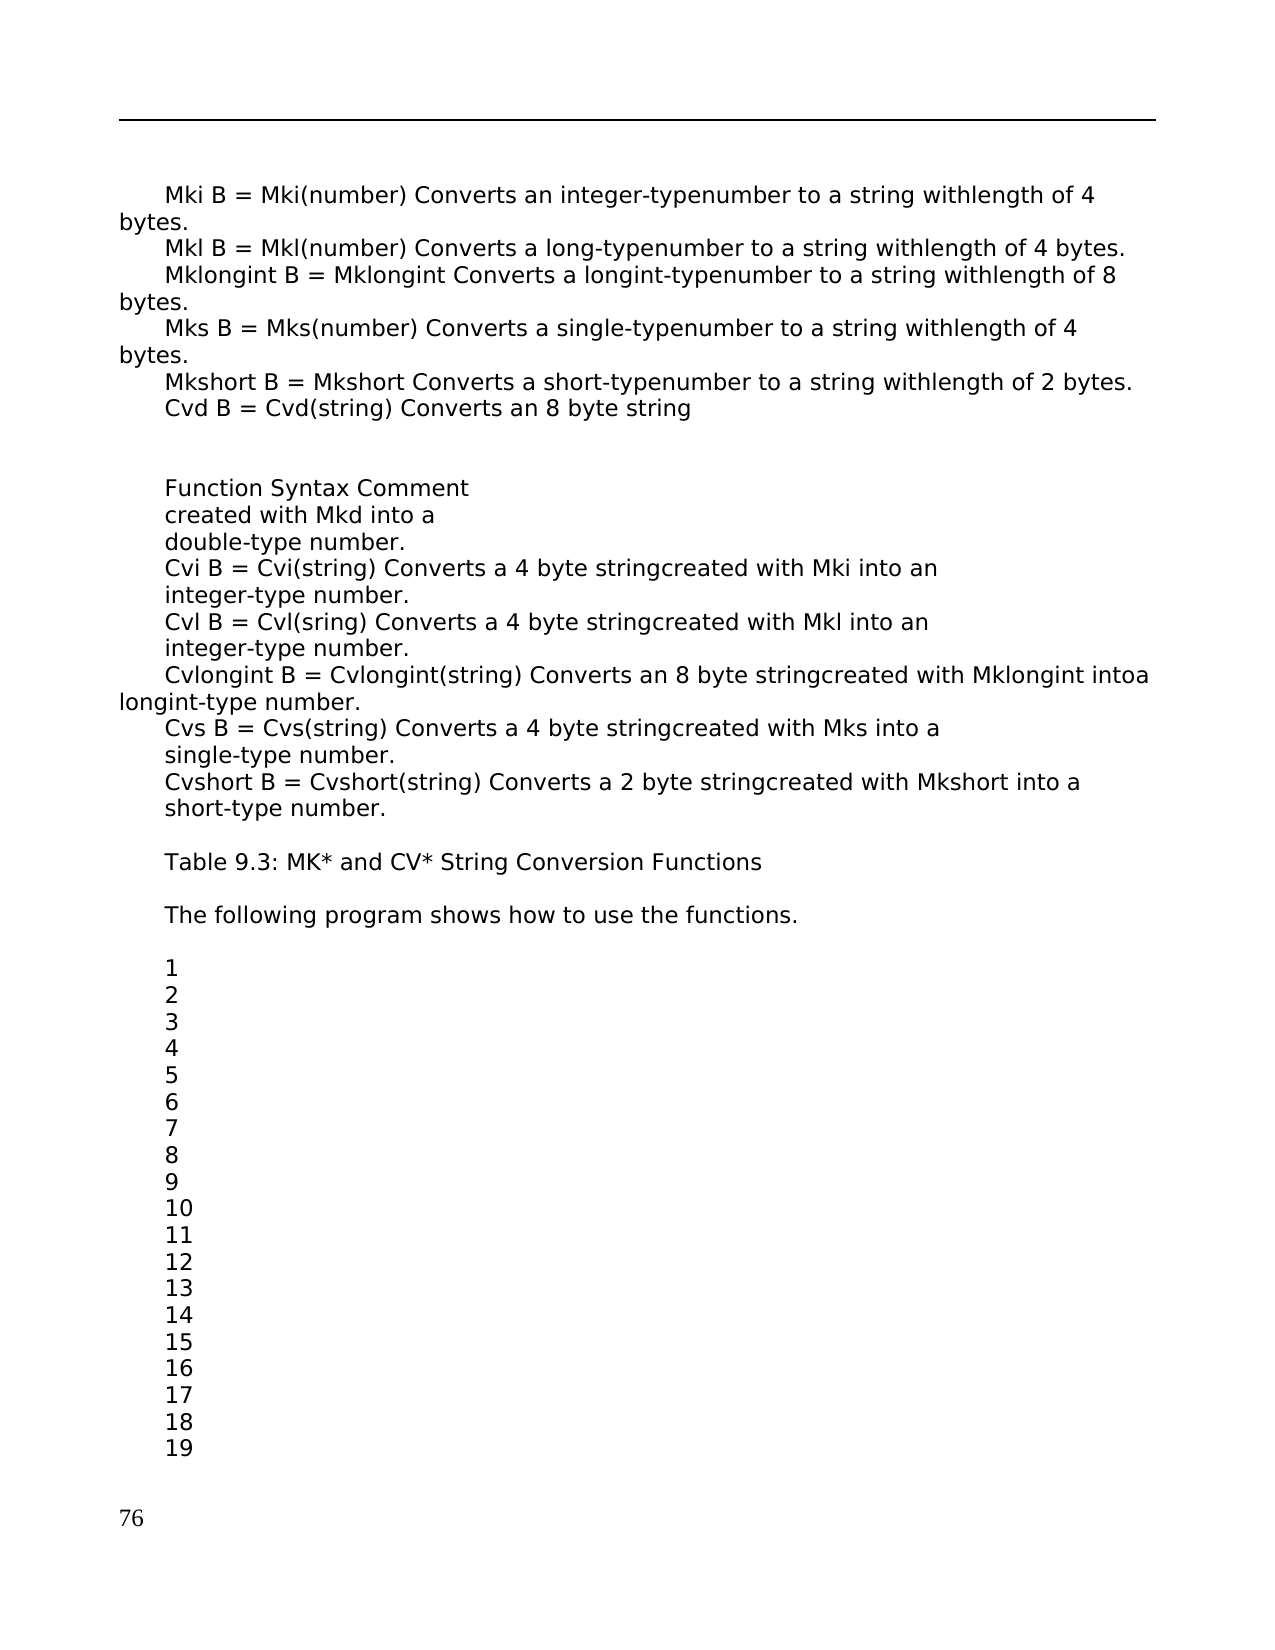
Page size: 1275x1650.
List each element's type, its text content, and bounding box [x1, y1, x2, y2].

text 16 [118, 1356, 1156, 1382]
text 19 [118, 1436, 1156, 1462]
text 2 [118, 982, 1156, 1009]
text Cvshort B = Cvshort(string) Converts a 2 byte stringcreated with Mkshort into a [118, 769, 1156, 796]
text 13 [118, 1276, 1156, 1302]
text 18 [118, 1409, 1156, 1436]
text 5 [118, 1062, 1156, 1089]
text single-type number. [118, 742, 1156, 769]
text 4 [118, 1036, 1156, 1062]
text Mklongint B = Mklongint Converts a longint-typenumber to a string withlength of 8 bytes. [118, 262, 1156, 316]
text created with Mkd into a [118, 502, 1156, 529]
text 3 [118, 1009, 1156, 1036]
text Cvlongint B = Cvlongint(string) Converts an 8 byte stringcreated with Mklongint intoa longint-type number. [118, 662, 1156, 716]
text Mkl B = Mkl(number) Converts a long-typenumber to a string withlength of 4 bytes. [118, 236, 1156, 262]
text Function Syntax Comment [118, 476, 1156, 502]
text Cvd B = Cvd(string) Converts an 8 byte string [118, 396, 1156, 422]
text 9 [118, 1169, 1156, 1196]
text Cvs B = Cvs(string) Converts a 4 byte stringcreated with Mks into a [118, 716, 1156, 742]
text 7 [118, 1116, 1156, 1142]
text integer-type number. [118, 636, 1156, 662]
text integer-type number. [118, 582, 1156, 609]
text short-type number. [118, 796, 1156, 822]
text 12 [118, 1249, 1156, 1276]
text 17 [118, 1382, 1156, 1409]
text 10 [118, 1196, 1156, 1222]
text 8 [118, 1142, 1156, 1169]
text Mks B = Mks(number) Converts a single-typenumber to a string withlength of 4 bytes. [118, 316, 1156, 369]
text Mkshort B = Mkshort Converts a short-typenumber to a string withlength of 2 bytes. [118, 369, 1156, 396]
text Table 9.3: MK* and CV* String Conversion Functions [118, 849, 1156, 876]
text 15 [118, 1329, 1156, 1356]
text Mki B = Mki(number) Converts an integer-typenumber to a string withlength of 4 bytes. [118, 182, 1156, 236]
text 11 [118, 1222, 1156, 1249]
text The following program shows how to use the functions. [118, 902, 1156, 929]
text Cvi B = Cvi(string) Converts a 4 byte stringcreated with Mki into an [118, 556, 1156, 582]
text double-type number. [118, 529, 1156, 556]
text 14 [118, 1302, 1156, 1329]
text 1 [118, 956, 1156, 982]
text Cvl B = Cvl(sring) Converts a 4 byte stringcreated with Mkl into an [118, 609, 1156, 636]
text 6 [118, 1089, 1156, 1116]
